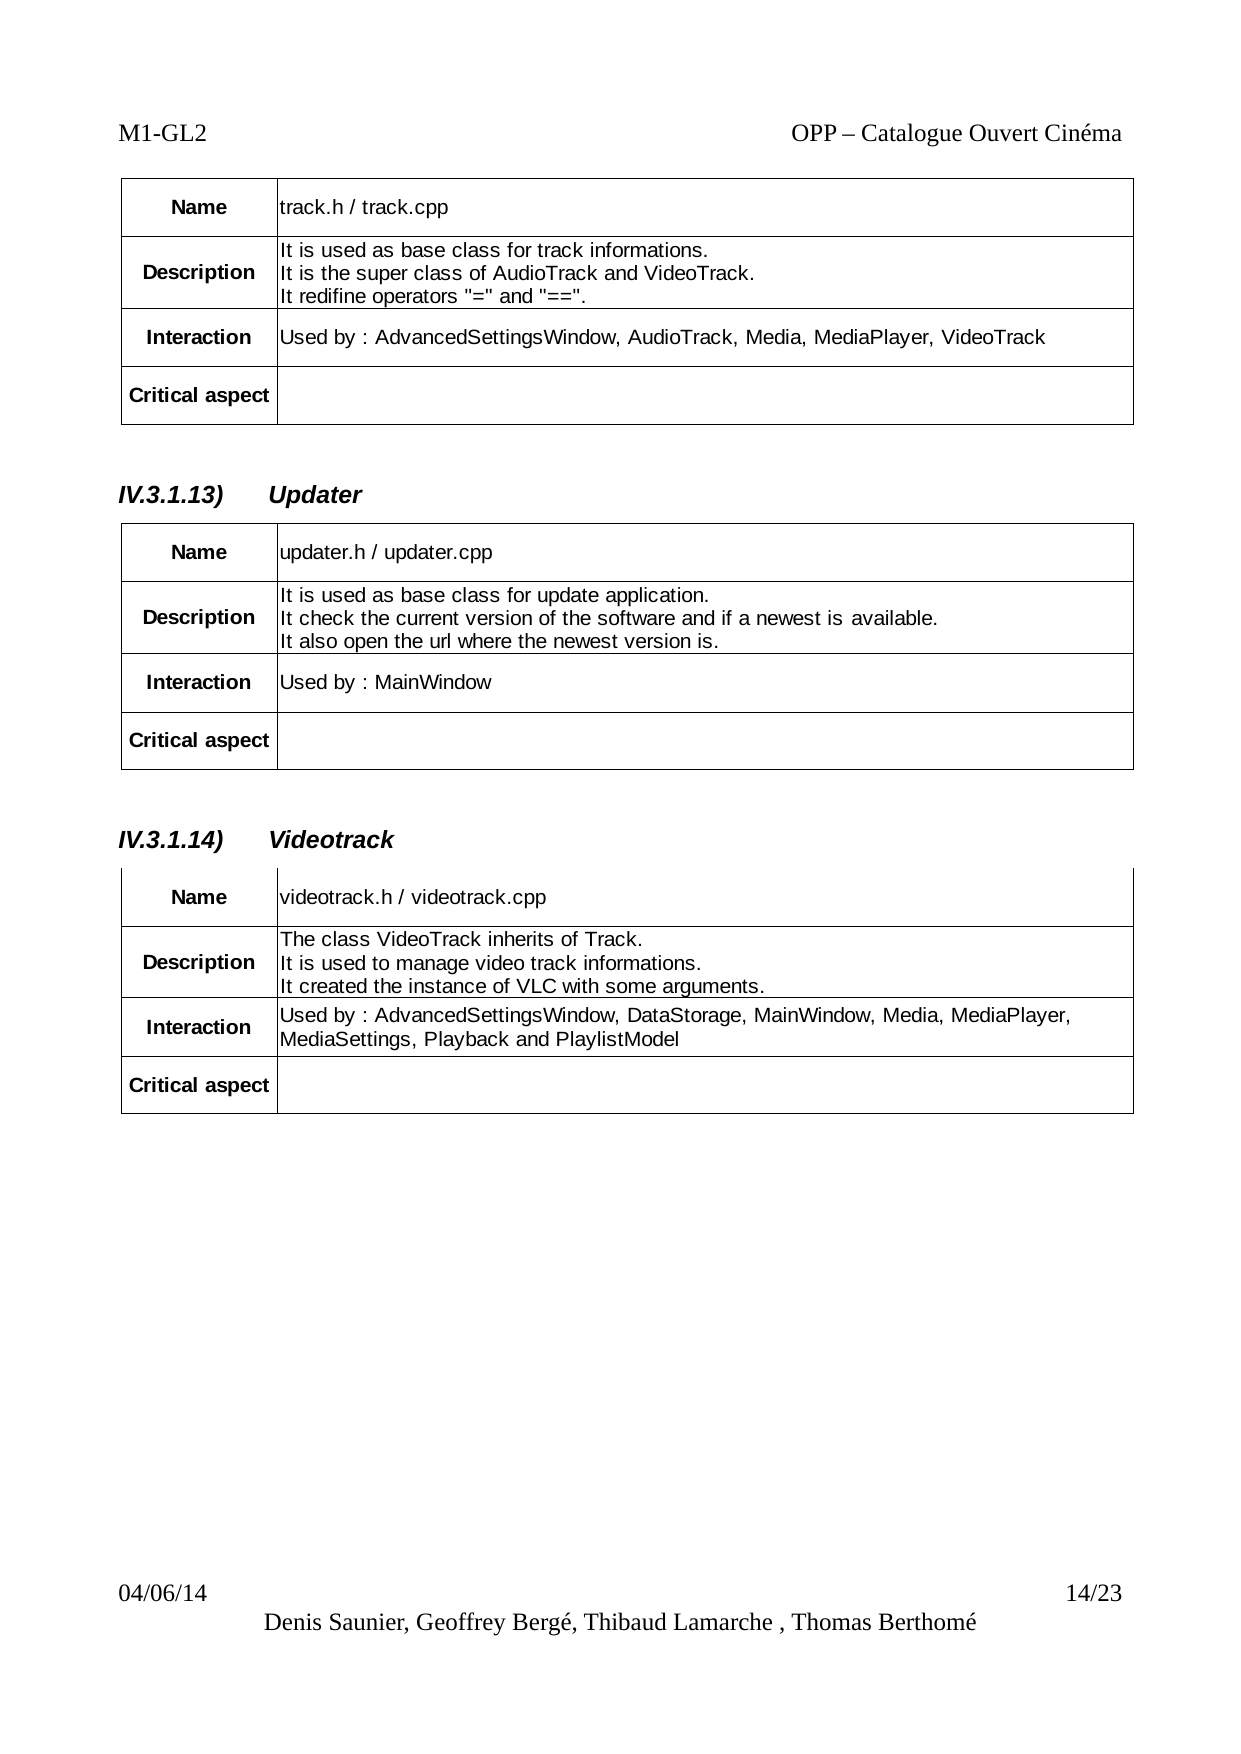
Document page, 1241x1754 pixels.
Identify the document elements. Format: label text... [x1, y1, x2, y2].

subtitle Videotrack [118, 826, 1122, 854]
subtitle Updater [118, 480, 1122, 509]
